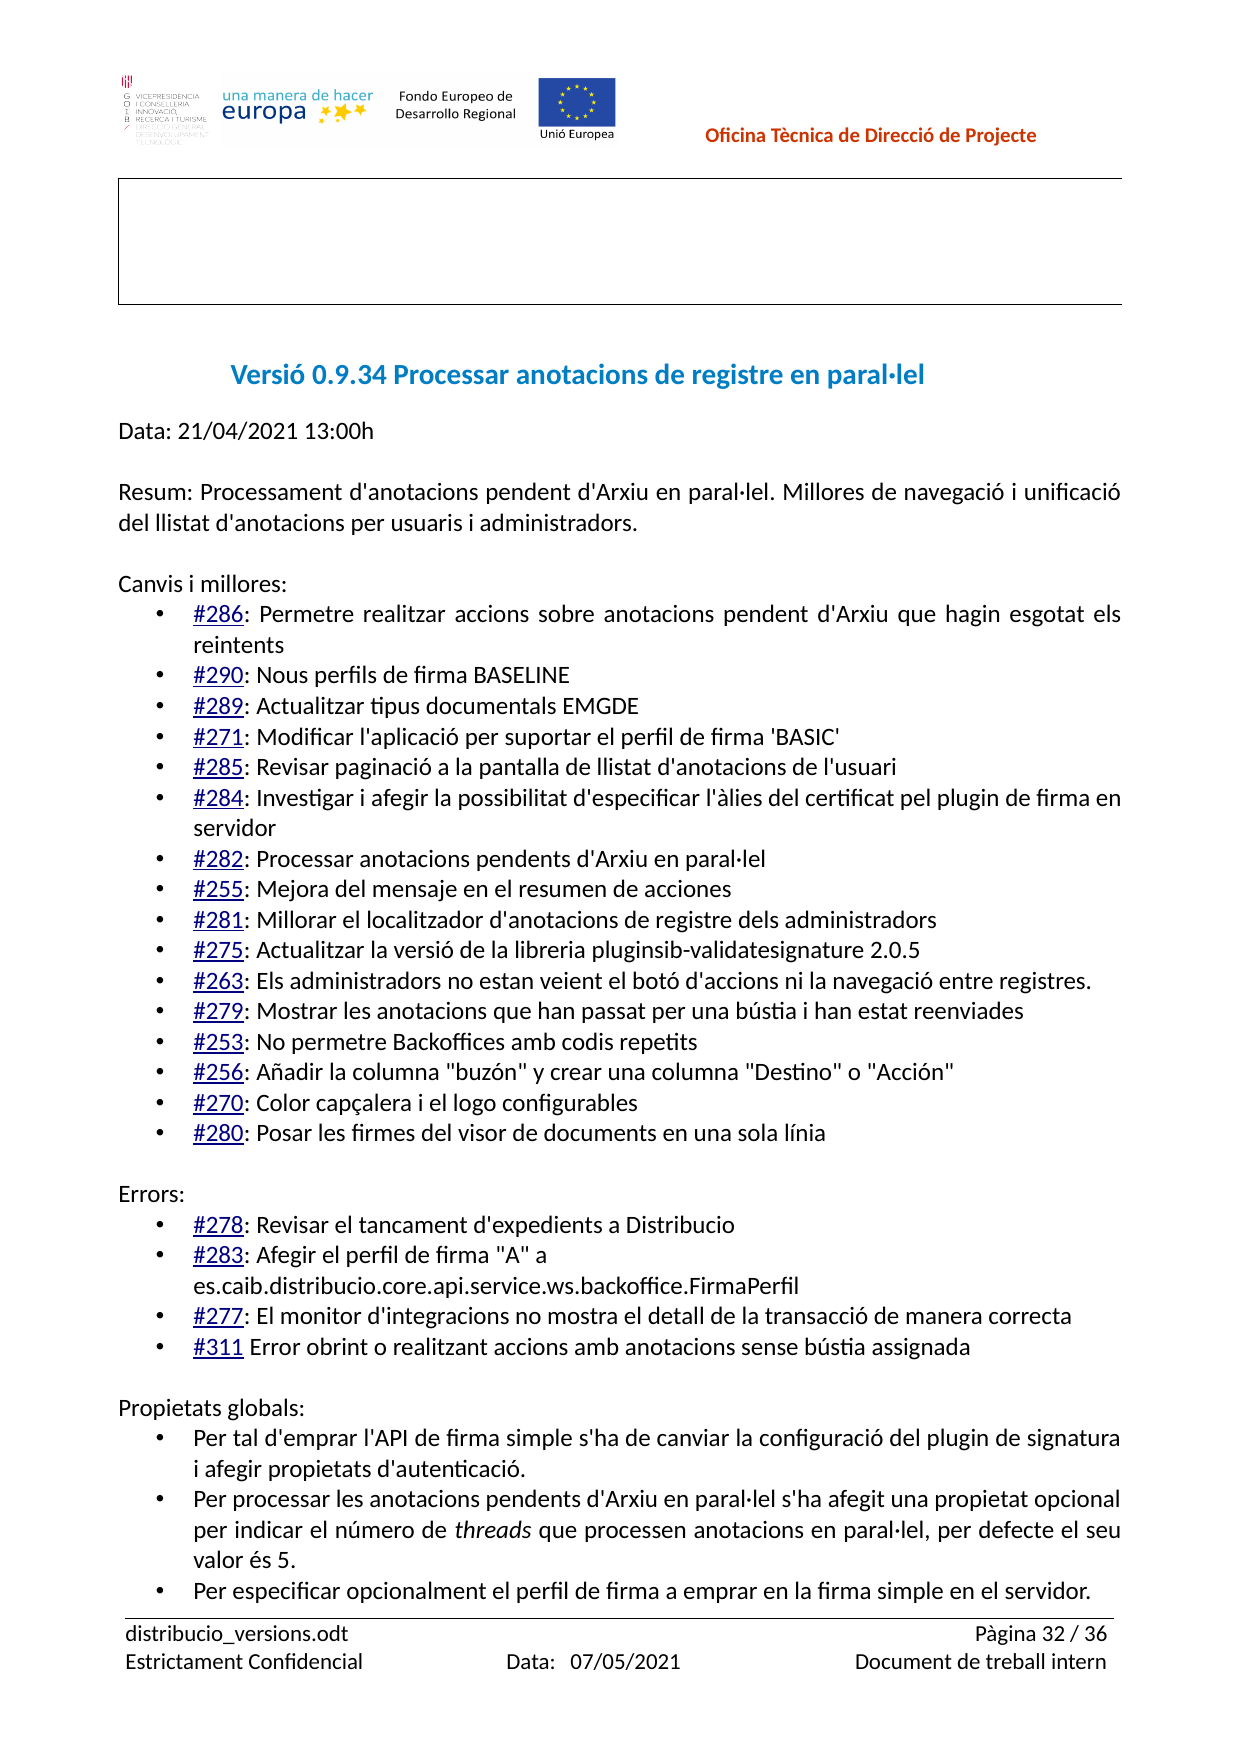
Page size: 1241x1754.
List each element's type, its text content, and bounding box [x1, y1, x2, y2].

subtitle Versió 0.9.34 Processar anotacions de registre en paral·lel [153, 356, 1122, 392]
list Per processar les anotacions pendents d'Arxiu en paral·lel s'ha afegit una propietat opcional per indicar el número de threads que processen anotacions en paral·lel, per defecte el seu valor és 5. [156, 1484, 1122, 1575]
text Data: 21/04/2021 13:00h [118, 415, 1122, 446]
list #256: Añadir la columna "buzón" y crear una columna "Destino" o "Acción" [156, 1056, 1122, 1087]
list #285: Revisar paginació a la pantalla de llistat d'anotacions de l'usuari [156, 751, 1122, 782]
list #279: Mostrar les anotacions que han passat per una bústia i han estat reenviades [156, 995, 1122, 1026]
list #253: No permetre Backoffices amb codis repetits [156, 1026, 1122, 1056]
list #311 Error obrint o realitzant accions amb anotacions sense bústia assignada [156, 1331, 1122, 1362]
list #289: Actualitzar tipus documentals EMGDE [156, 690, 1122, 721]
list #278: Revisar el tancament d'expedients a Distribucio [156, 1209, 1122, 1239]
table_header [119, 179, 1122, 304]
picture [219, 73, 621, 147]
list #275: Actualitzar la versió de la libreria pluginsib-validatesignature 2.0.5 [156, 934, 1122, 965]
text Canvis i millores: [118, 568, 1122, 598]
list #290: Nous perfils de firma BASELINE [156, 659, 1122, 690]
list #277: El monitor d'integracions no mostra el detall de la transacció de manera correcta [156, 1301, 1122, 1331]
list #283: Afegir el perfil de firma "A" a es.caib.distribucio.core.api.service.ws.backoffice.FirmaPerfil [156, 1239, 1122, 1301]
text Propietats globals: [118, 1392, 1122, 1423]
text Errors: [118, 1178, 1122, 1209]
list #284: Investigar i afegir la possibilitat d'especificar l'àlies del certificat pel plugin de firma en servidor [156, 782, 1122, 843]
picture [118, 73, 213, 147]
list #271: Modificar l'aplicació per suportar el perfil de firma 'BASIC' [156, 721, 1122, 751]
list #270: Color capçalera i el logo configurables [156, 1087, 1122, 1117]
list #286: Permetre realitzar accions sobre anotacions pendent d'Arxiu que hagin esgotat els reintents [156, 598, 1122, 659]
list #280: Posar les firmes del visor de documents en una sola línia [156, 1117, 1122, 1148]
list #263: Els administradors no estan veient el botó d'accions ni la navegació entre registres. [156, 965, 1122, 995]
list #281: Millorar el localitzador d'anotacions de registre dels administradors [156, 904, 1122, 934]
list Per especificar opcionalment el perfil de firma a emprar en la firma simple en el servidor. [156, 1575, 1122, 1606]
list #282: Processar anotacions pendents d'Arxiu en paral·lel [156, 843, 1122, 873]
list #255: Mejora del mensaje en el resumen de acciones [156, 873, 1122, 904]
list Per tal d'emprar l'API de firma simple s'ha de canviar la configuració del plugin de signatura i afegir propietats d'autenticació. [156, 1423, 1122, 1484]
text Resum: Processament d'anotacions pendent d'Arxiu en paral·lel. Millores de navegació i unificació del llistat d'anotacions per usuaris i administradors. [118, 476, 1122, 537]
